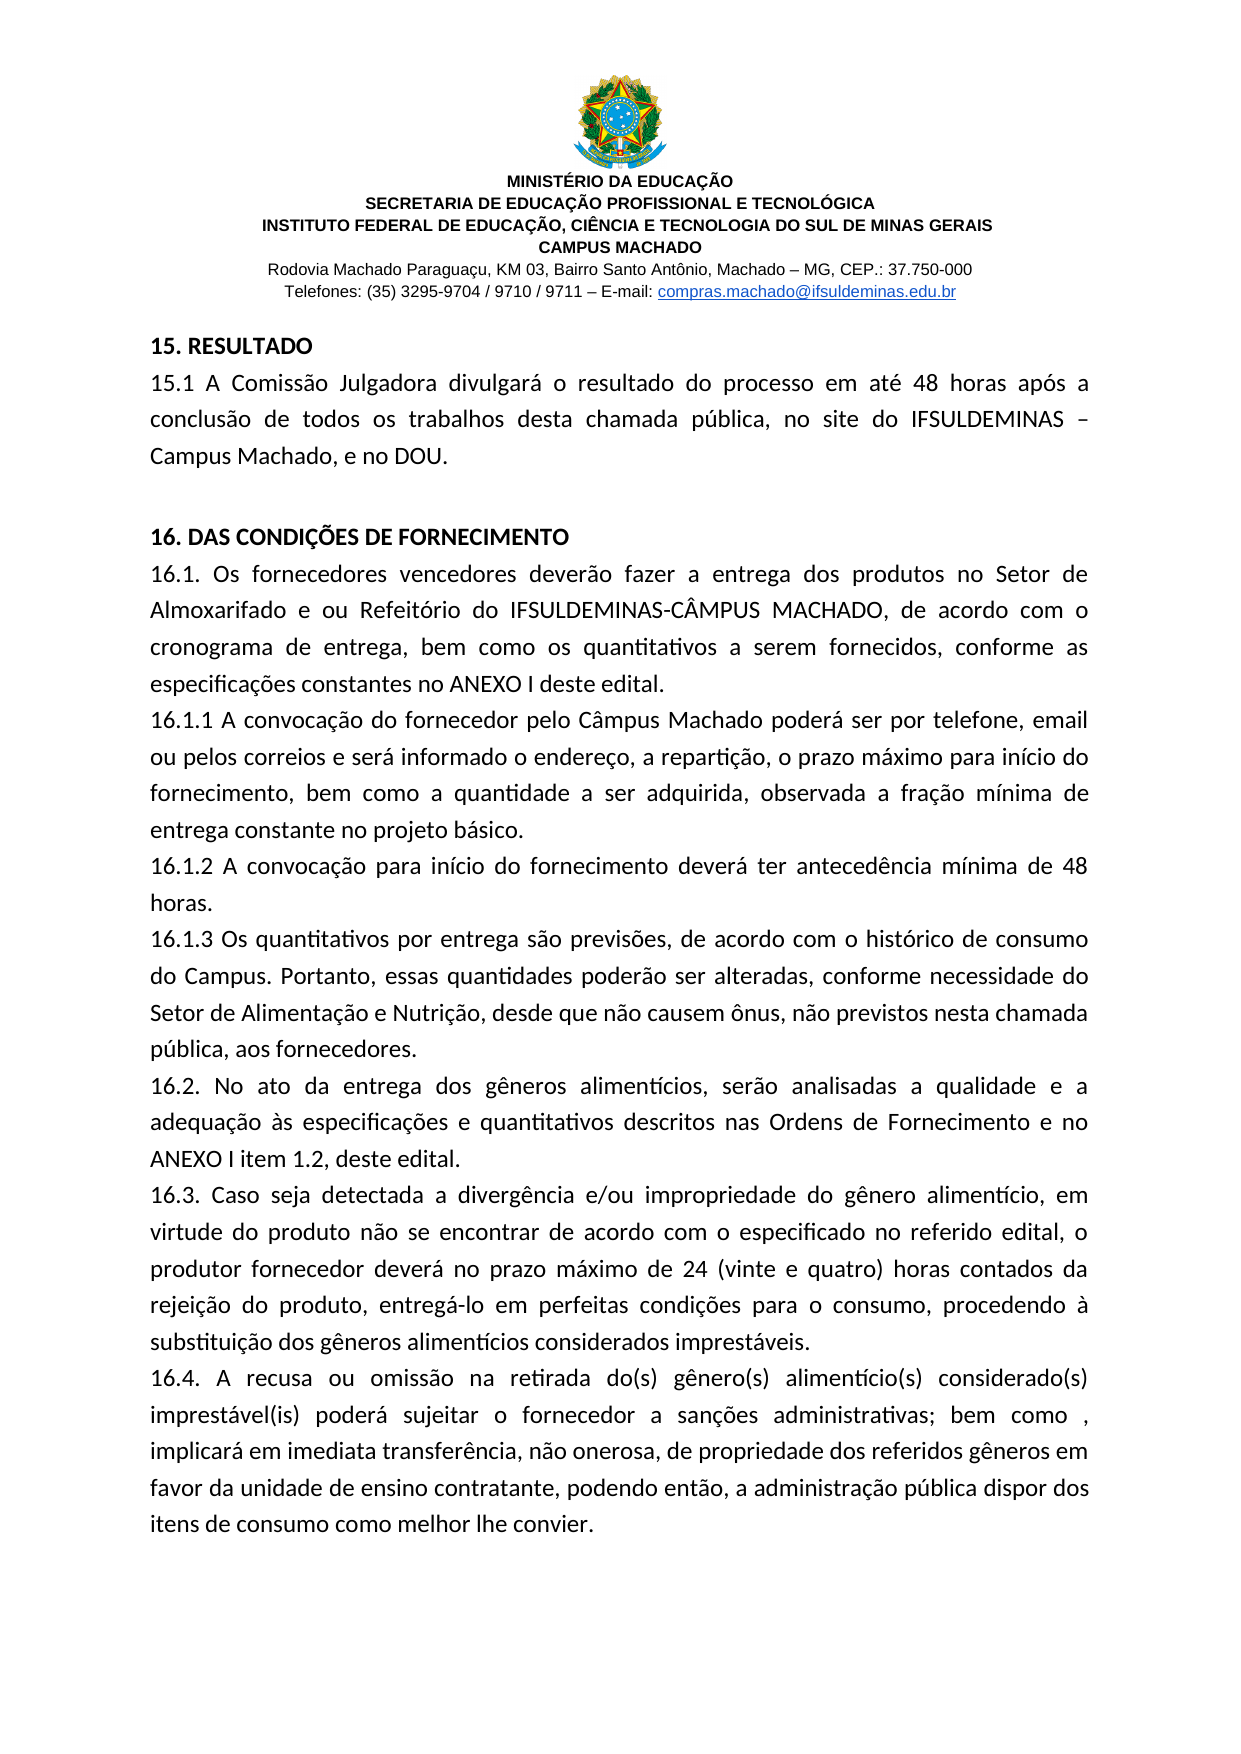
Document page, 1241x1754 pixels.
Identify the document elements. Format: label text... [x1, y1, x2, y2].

text 16.4. A recusa ou omissão na retirada do(s) gênero(s) alimentício(s) considerado(s) imprestável(is) poderá sujeitar o fornecedor a sanções administrativas; bem como , implicará em imediata transferência, não onerosa, de propriedade dos referidos gêneros em favor da unidade de ensino contratante, podendo então, a administração pública dispor dos itens de consumo como melhor lhe convier. [150, 1362, 1090, 1539]
picture [573, 75, 667, 169]
text 15.1 A Comissão Julgadora divulgará o resultado do processo em até 48 horas após a conclusão de todos os trabalhos desta chamada pública, no site do IFSULDEMINAS – Campus Machado, e no DOU. [150, 367, 1090, 471]
text 16. DAS CONDIÇÕES DE FORNECIMENTO [150, 521, 1090, 552]
text 16.2. No ato da entrega dos gêneros alimentícios, serão analisadas a qualidade e a adequação às especificações e quantitativos descritos nas Ordens de Fornecimento e no ANEXO I item 1.2, deste edital. [150, 1070, 1090, 1173]
picture [613, 164, 628, 169]
text 16.1.2 A convocação para início do fornecimento deverá ter antecedência mínima de 48 horas. [150, 851, 1090, 918]
text 16.1.1 A convocação do fornecedor pelo Câmpus Machado poderá ser por telefone, email ou pelos correios e será informado o endereço, a repartição, o prazo máximo para início do fornecimento, bem como a quantidade a ser adquirida, observada a fração mínima de entrega constante no projeto básico. [150, 704, 1090, 844]
text 16.1.3 Os quantitativos por entrega são previsões, de acordo com o histórico de consumo do Campus. Portanto, essas quantidades poderão ser alteradas, conforme necessidade do Setor de Alimentação e Nutrição, desde que não causem ônus, não previstos nesta chamada pública, aos fornecedores. [150, 924, 1090, 1064]
picture [639, 150, 650, 156]
text 16.3. Caso seja detectada a divergência e/ou impropriedade do gênero alimentício, em virtude do produto não se encontrar de acordo com o especificado no referido edital, o produtor fornecedor deverá no prazo máximo de 24 (vinte e quatro) horas contados da rejeição do produto, entregá-lo em perfeitas condições para o consumo, procedendo à substituição dos gêneros alimentícios considerados imprestáveis. [150, 1179, 1090, 1356]
text 15. RESULTADO [150, 330, 1090, 361]
text 16.1. Os fornecedores vencedores deverão fazer a entrega dos produtos no Setor de Almoxarifado e ou Refeitório do IFSULDEMINAS-CÂMPUS MACHADO, de acordo com o cronograma de entrega, bem como os quantitativos a serem fornecidos, conforme as especificações constantes no ANEXO I deste edital. [150, 558, 1090, 698]
